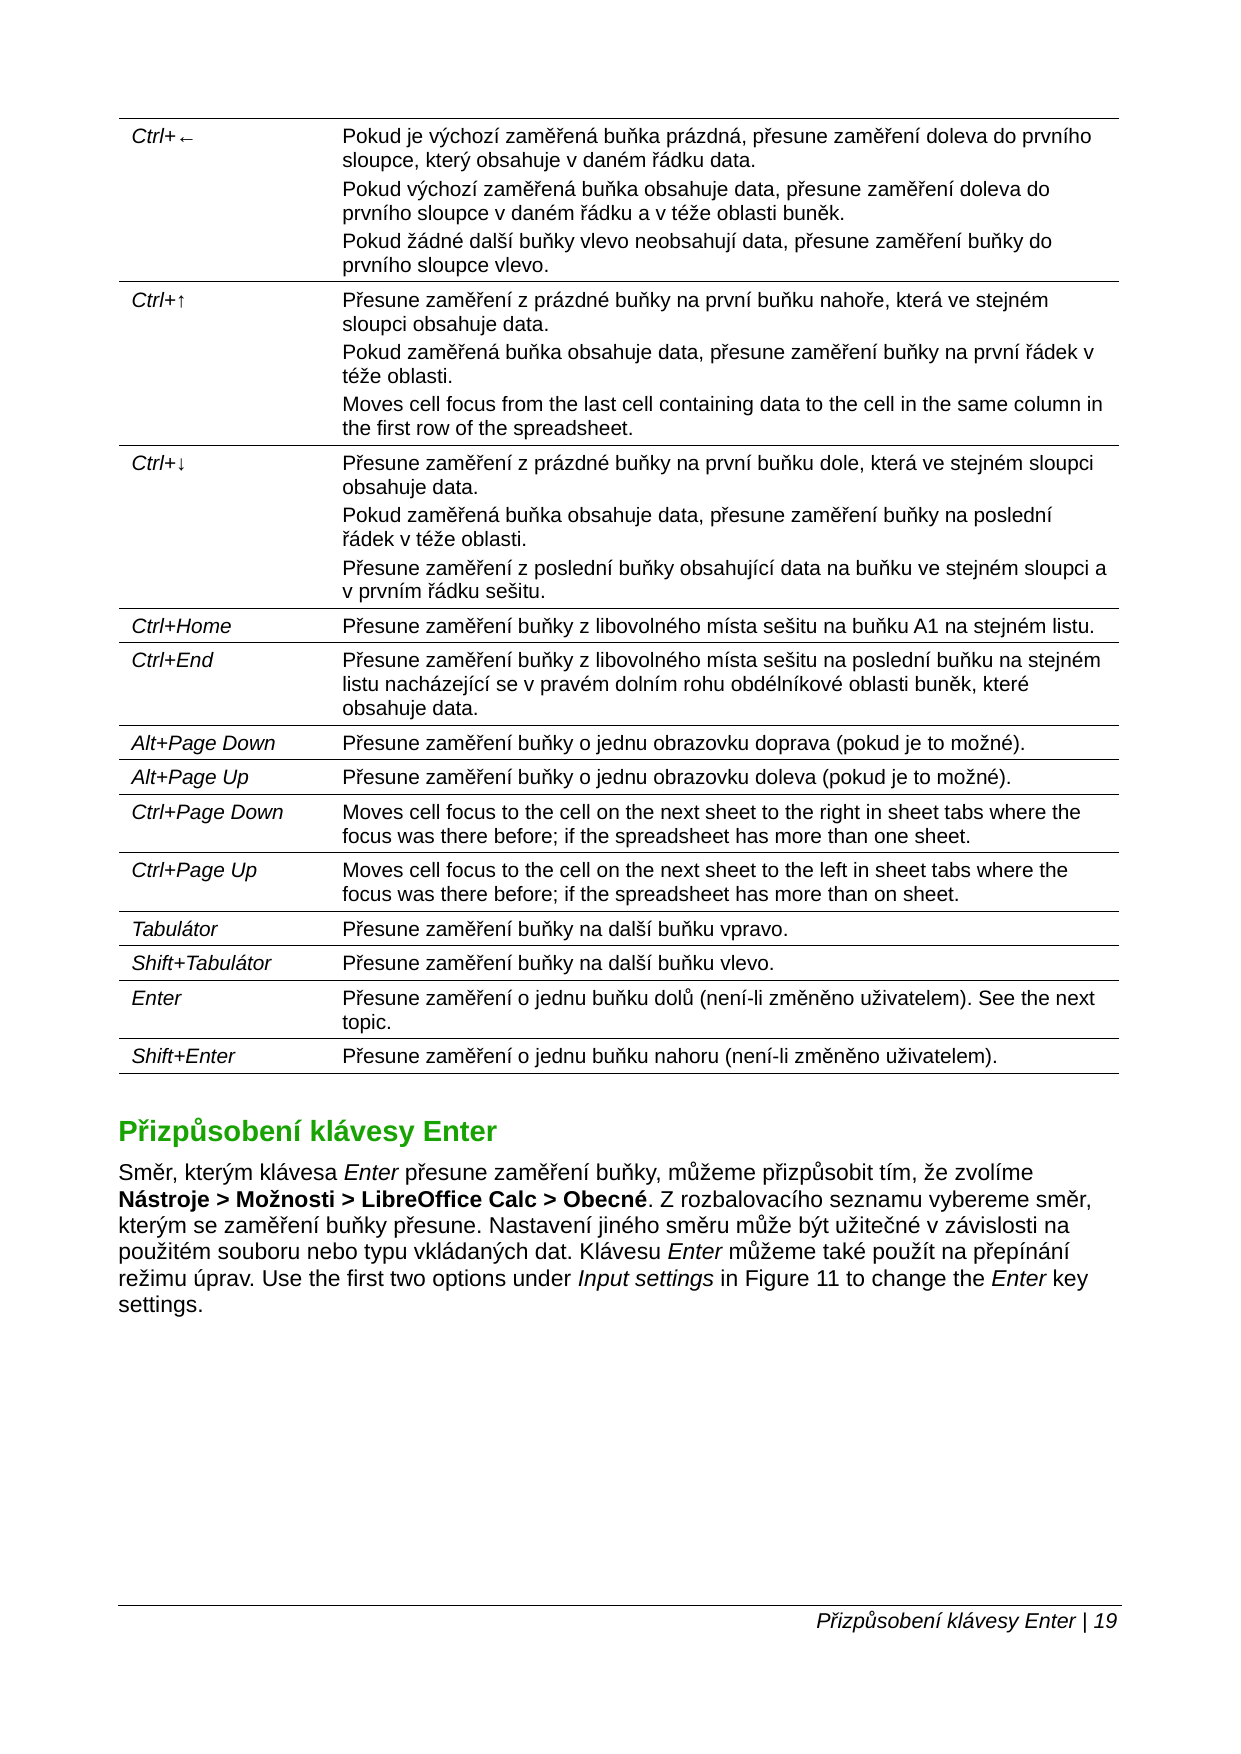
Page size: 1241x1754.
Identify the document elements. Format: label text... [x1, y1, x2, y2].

table_cell Ctrl+Page Down [119, 795, 330, 852]
table_cell Přesune zaměření buňky z libovolného místa sešitu na poslední buňku na stejném listu nacházející se v pravém dolním rohu obdélníkové oblasti buněk, které obsahuje data. [330, 643, 1119, 725]
table_cell Přesune zaměření o jednu buňku dolů (není-li změněno uživatelem). See the next topic. [330, 981, 1119, 1038]
table_cell Přesune zaměření buňky z libovolného místa sešitu na buňku A1 na stejném listu. [330, 609, 1119, 642]
table_cell Ctrl+↑ [119, 282, 330, 444]
table_cell Ctrl+↓ [119, 446, 330, 608]
table_cell Ctrl+← [119, 119, 330, 281]
subtitle Přizpůsobení klávesy Enter [118, 1114, 1122, 1147]
table_cell Přesune zaměření buňky na další buňku vlevo. [330, 946, 1119, 979]
table_cell Přesune zaměření o jednu buňku nahoru (není-li změněno uživatelem). [330, 1039, 1119, 1072]
table_cell Přesune zaměření z prázdné buňky na první buňku nahoře, která ve stejném sloupci obsahuje data. Pokud zaměřená buňka obsahuje data, přesune zaměření buňky na první řádek v téže oblasti. Moves cell focus from the last cell containing data to the cell in the same column in the first row of the spreadsheet. [330, 282, 1119, 444]
table_cell Ctrl+Home [119, 609, 330, 642]
table_cell Enter [119, 981, 330, 1038]
table_cell Přesune zaměření buňky o jednu obrazovku doleva (pokud je to možné). [330, 760, 1119, 794]
table_cell Shift+Tabulátor [119, 946, 330, 979]
table_cell Ctrl+Page Up [119, 853, 330, 911]
table_cell Alt+Page Up [119, 760, 330, 794]
text Směr, kterým klávesa Enter přesune zaměření buňky, můžeme přizpůsobit tím, že zvolíme Nástroje > Možnosti > LibreOffice Calc > Obecné. Z rozbalovacího seznamu vybereme směr, kterým se zaměření buňky přesune. Nastavení jiného směru může být užitečné v závislosti na použitém souboru nebo typu vkládaných dat. Klávesu Enter můžeme také použít na přepínání režimu úprav. Use the first two options under Input settings in Figure 11 to change the Enter key settings. [118, 1159, 1122, 1317]
table_cell Přesune zaměření z prázdné buňky na první buňku dole, která ve stejném sloupci obsahuje data. Pokud zaměřená buňka obsahuje data, přesune zaměření buňky na poslední řádek v téže oblasti. Přesune zaměření z poslední buňky obsahující data na buňku ve stejném sloupci a v prvním řádku sešitu. [330, 446, 1119, 608]
table_cell Moves cell focus to the cell on the next sheet to the right in sheet tabs where the focus was there before; if the spreadsheet has more than one sheet. [330, 795, 1119, 852]
table_cell Ctrl+End [119, 643, 330, 725]
table_cell Přesune zaměření buňky na další buňku vpravo. [330, 912, 1119, 945]
table_cell Pokud je výchozí zaměřená buňka prázdná, přesune zaměření doleva do prvního sloupce, který obsahuje v daném řádku data. Pokud výchozí zaměřená buňka obsahuje data, přesune zaměření doleva do prvního sloupce v daném řádku a v téže oblasti buněk. Pokud žádné další buňky vlevo neobsahují data, přesune zaměření buňky do prvního sloupce vlevo. [330, 119, 1119, 281]
table_cell Alt+Page Down [119, 726, 330, 759]
table_cell Tabulátor [119, 912, 330, 945]
table_cell Přesune zaměření buňky o jednu obrazovku doprava (pokud je to možné). [330, 726, 1119, 759]
table_cell Moves cell focus to the cell on the next sheet to the left in sheet tabs where the focus was there before; if the spreadsheet has more than on sheet. [330, 853, 1119, 911]
table_cell Shift+Enter [119, 1039, 330, 1072]
